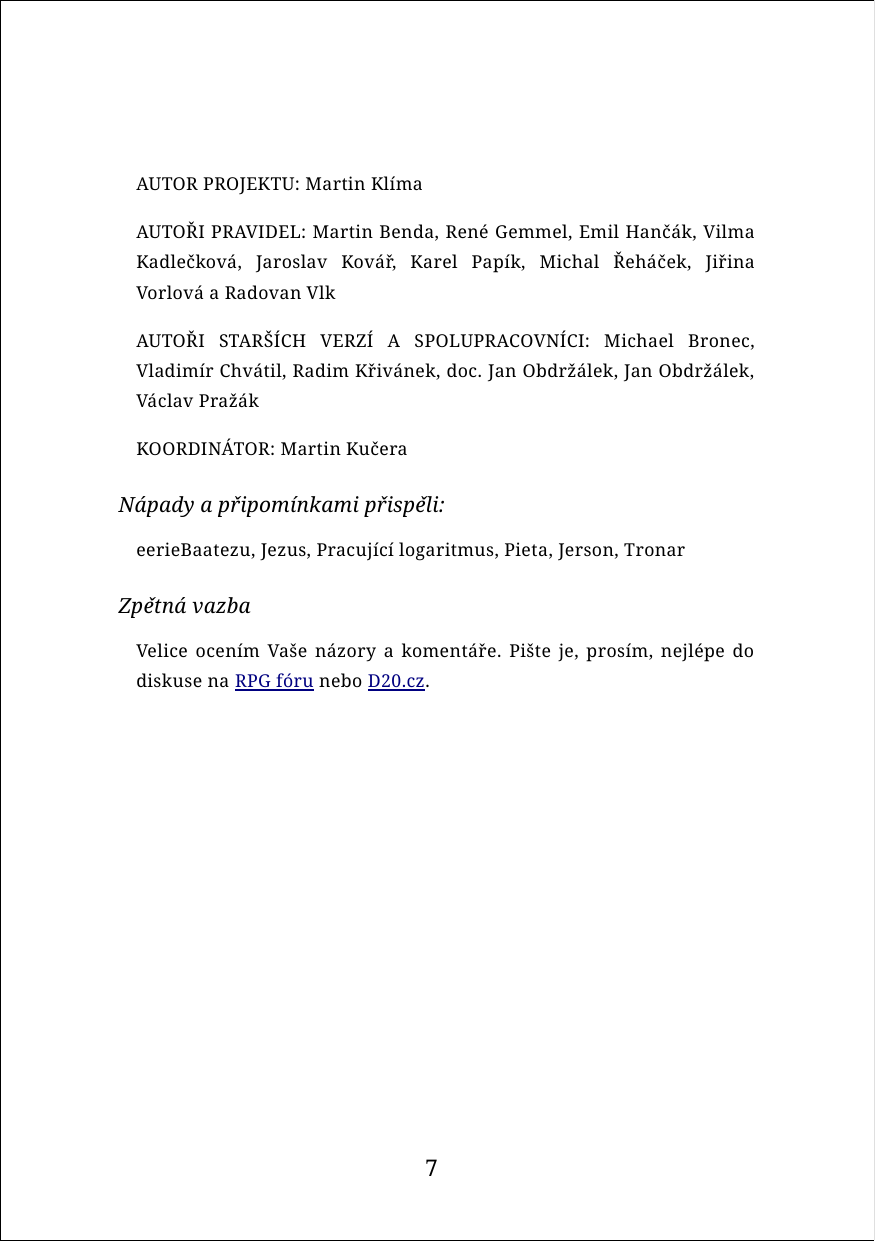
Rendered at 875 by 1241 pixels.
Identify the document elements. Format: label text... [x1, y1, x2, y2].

text KOORDINÁTOR: Martin Kučera [136, 436, 756, 461]
text Zpětná vazba [118, 591, 756, 620]
text AUTOŘI STARŠÍCH VERZÍ A SPOLUPRACOVNÍCI: Michael Bronec, Vladimír Chvátil, Radim Křivánek, doc. Jan Obdržálek, Jan Obdržálek, Václav Pražák [136, 328, 756, 413]
text Velice ocením Vaše názory a komentáře. Pište je, prosím, nejlépe do diskuse na RPG fóru nebo D20.cz. [136, 639, 756, 693]
text AUTOŘI PRAVIDEL: Martin Benda, René Gemmel, Emil Hančák, Vilma Kadlečková, Jaroslav Kovář, Karel Papík, Michal Řeháček, Jiřina Vorlová a Radovan Vlk [136, 220, 756, 304]
text AUTOR PROJEKTU: Martin Klíma [136, 172, 756, 196]
text Nápady a připomínkami přispěli: [118, 490, 756, 519]
text eerieBaatezu, Jezus, Pracující logaritmus, Pieta, Jerson, Tronar [136, 537, 756, 562]
